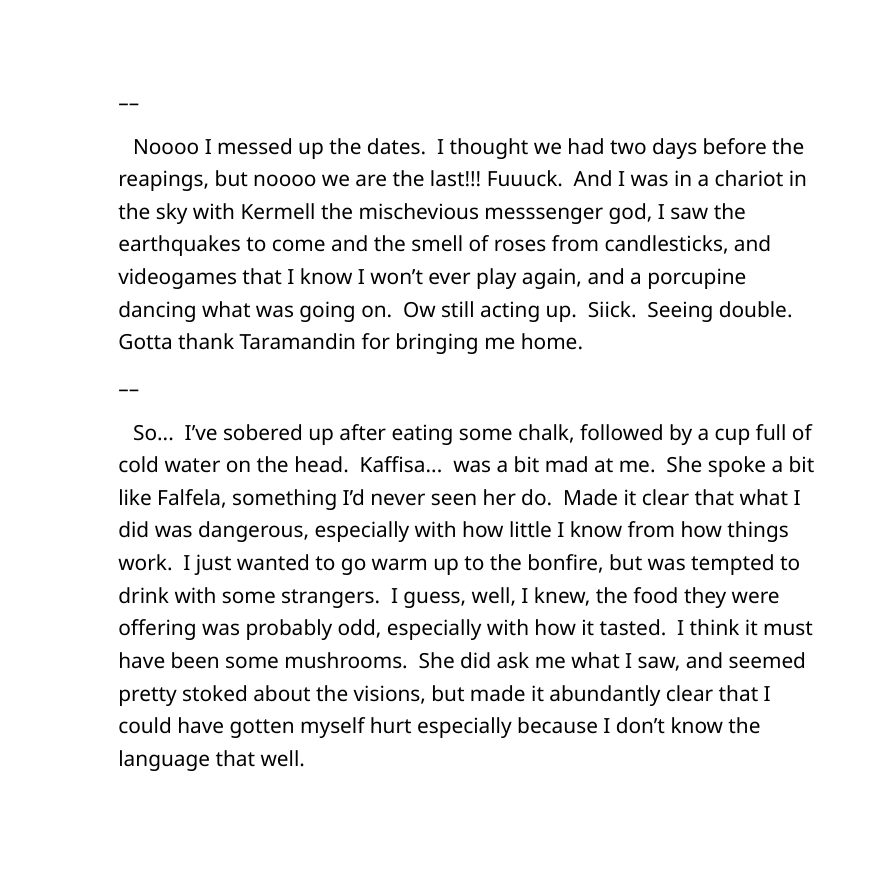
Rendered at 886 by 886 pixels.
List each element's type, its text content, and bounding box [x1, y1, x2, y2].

subtitle –– [118, 88, 827, 117]
text So... I’ve sobered up after eating some chalk, followed by a cup full of cold water on the head. Kaffisa... was a bit mad at me. She spoke a bit like Falfela, something I’d never seen her do. Made it clear that what I did was dangerous, especially with how little I know from how things work. I just wanted to go warm up to the bonfire, but was tempted to drink with some strangers. I guess, well, I knew, the food they were offering was probably odd, especially with how it tasted. I think it must have been some mushrooms. She did ask me what I saw, and seemed pretty stoked about the visions, but made it abundantly clear that I could have gotten myself hurt especially because I don’t know the language that well. [118, 418, 827, 772]
subtitle –– [118, 374, 827, 403]
text Noooo I messed up the dates. I thought we had two days before the reapings, but noooo we are the last!!! Fuuuck. And I was in a chariot in the sky with Kermell the mischevious messsenger god, I saw the earthquakes to come and the smell of roses from candlesticks, and videogames that I know I won’t ever play again, and a porcupine dancing what was going on. Ow still acting up. Siick. Seeing double. Gotta thank Taramandin for bringing me home. [118, 132, 827, 356]
